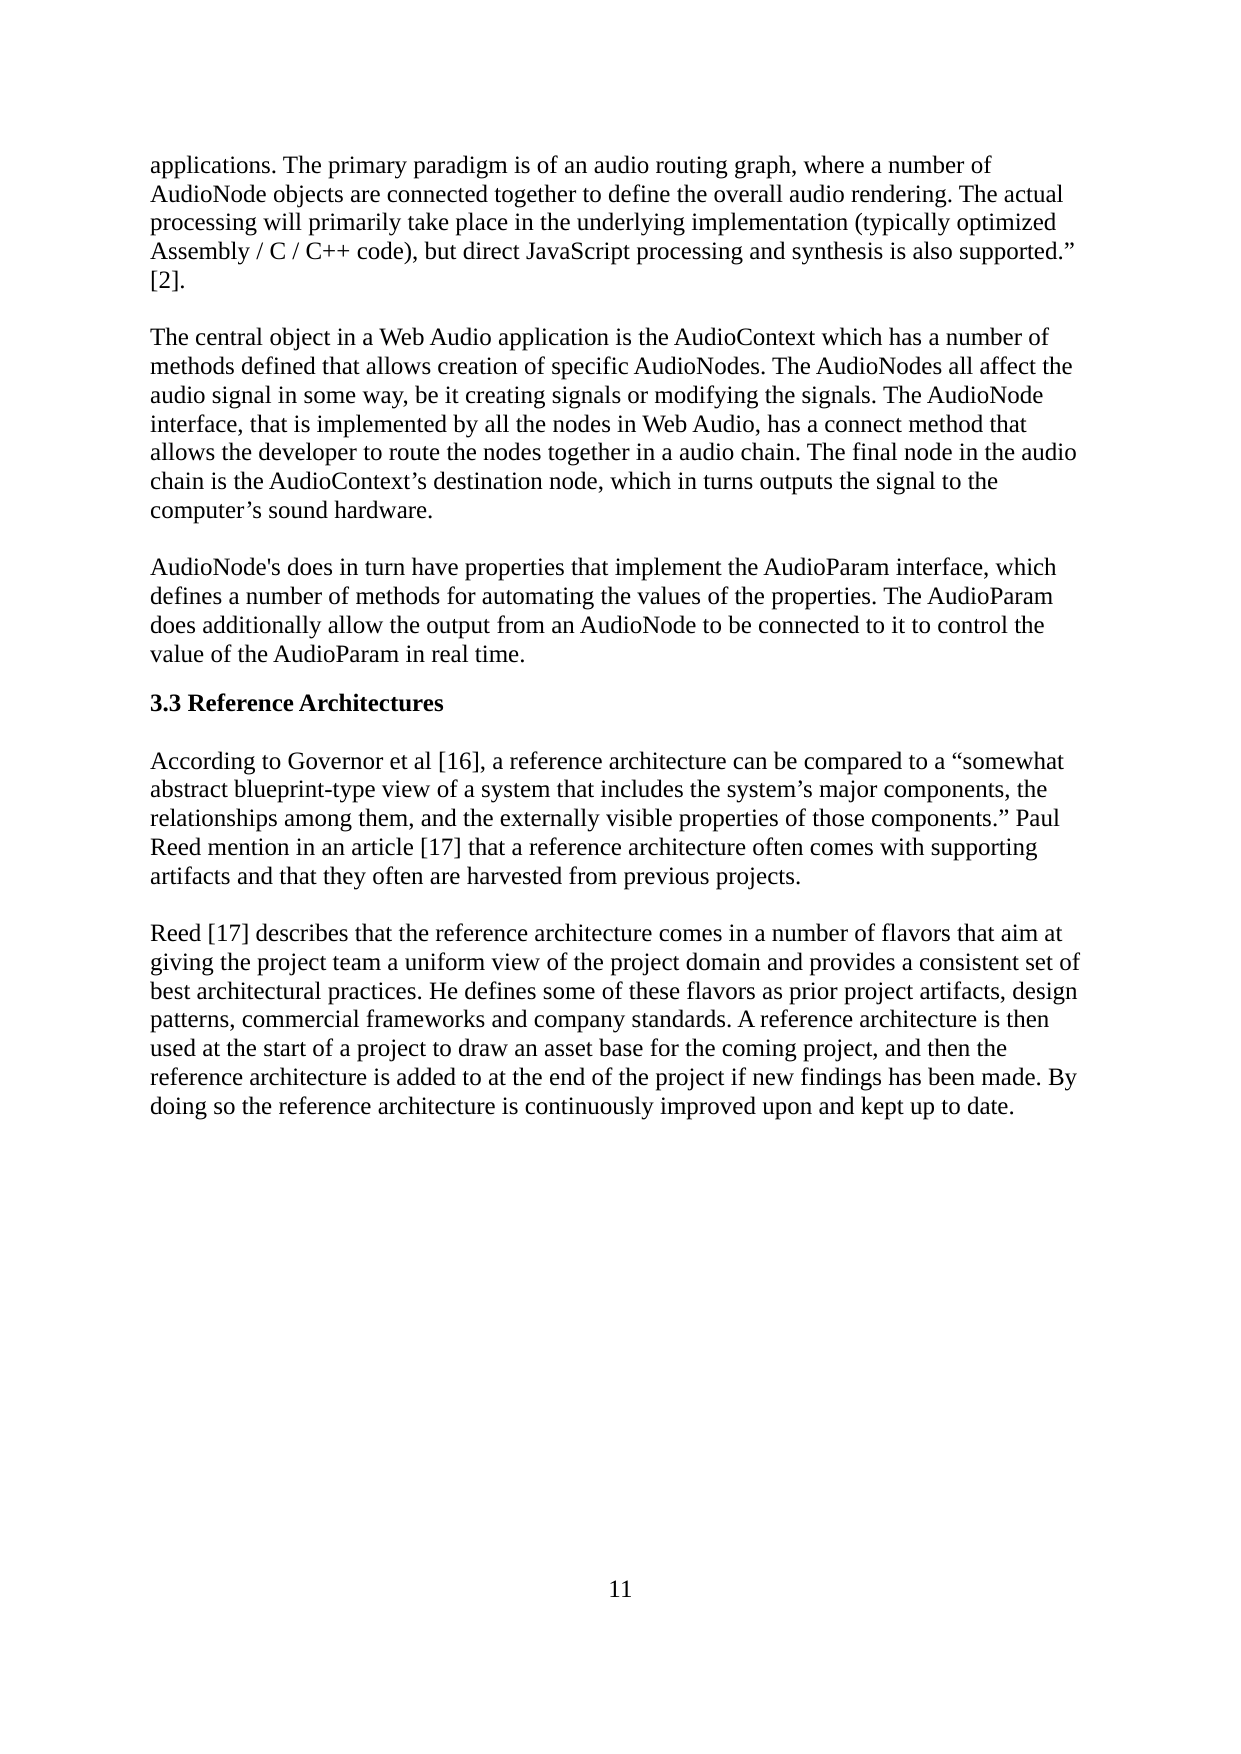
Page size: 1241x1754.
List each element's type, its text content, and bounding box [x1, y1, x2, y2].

text Reed [17] describes that the reference architecture comes in a number of flavors that aim at giving the project team a uniform view of the project domain and provides a consistent set of best architectural practices. He defines some of these flavors as prior project artifacts, design patterns, commercial frameworks and company standards. A reference architecture is then used at the start of a project to draw an asset base for the coming project, and then the reference architecture is added to at the end of the project if new findings has been made. By doing so the reference architecture is continuously improved upon and kept up to date. [150, 918, 1090, 1119]
text applications. The primary paradigm is of an audio routing graph, where a number of AudioNode objects are connected together to define the overall audio rendering. The actual processing will primarily take place in the underlying implementation (typically optimized Assembly / C / C++ code), but direct JavaScript processing and synthesis is also supported.” [2]. [150, 150, 1090, 294]
subtitle 3.3 Reference Architectures [150, 688, 1090, 717]
text According to Governor et al [16], a reference architecture can be compared to a “somewhat abstract blueprint-type view of a system that includes the system’s major components, the relationships among them, and the externally visible properties of those components.” Paul Reed mention in an article [17] that a reference architecture often comes with supporting artifacts and that they often are harvested from previous projects. [150, 746, 1090, 889]
text AudioNode's does in turn have properties that implement the AudioParam interface, which defines a number of methods for automating the values of the properties. The AudioParam does additionally allow the output from an AudioNode to be connected to it to control the value of the AudioParam in real time. [150, 552, 1090, 667]
text The central object in a Web Audio application is the AudioContext which has a number of methods defined that allows creation of specific AudioNodes. The AudioNodes all affect the audio signal in some way, be it creating signals or modifying the signals. The AudioNode interface, that is implemented by all the nodes in Web Audio, has a connect method that allows the developer to route the nodes together in a audio chain. The final node in the audio chain is the AudioContext’s destination node, which in turns outputs the signal to the computer’s sound hardware. [150, 322, 1090, 524]
